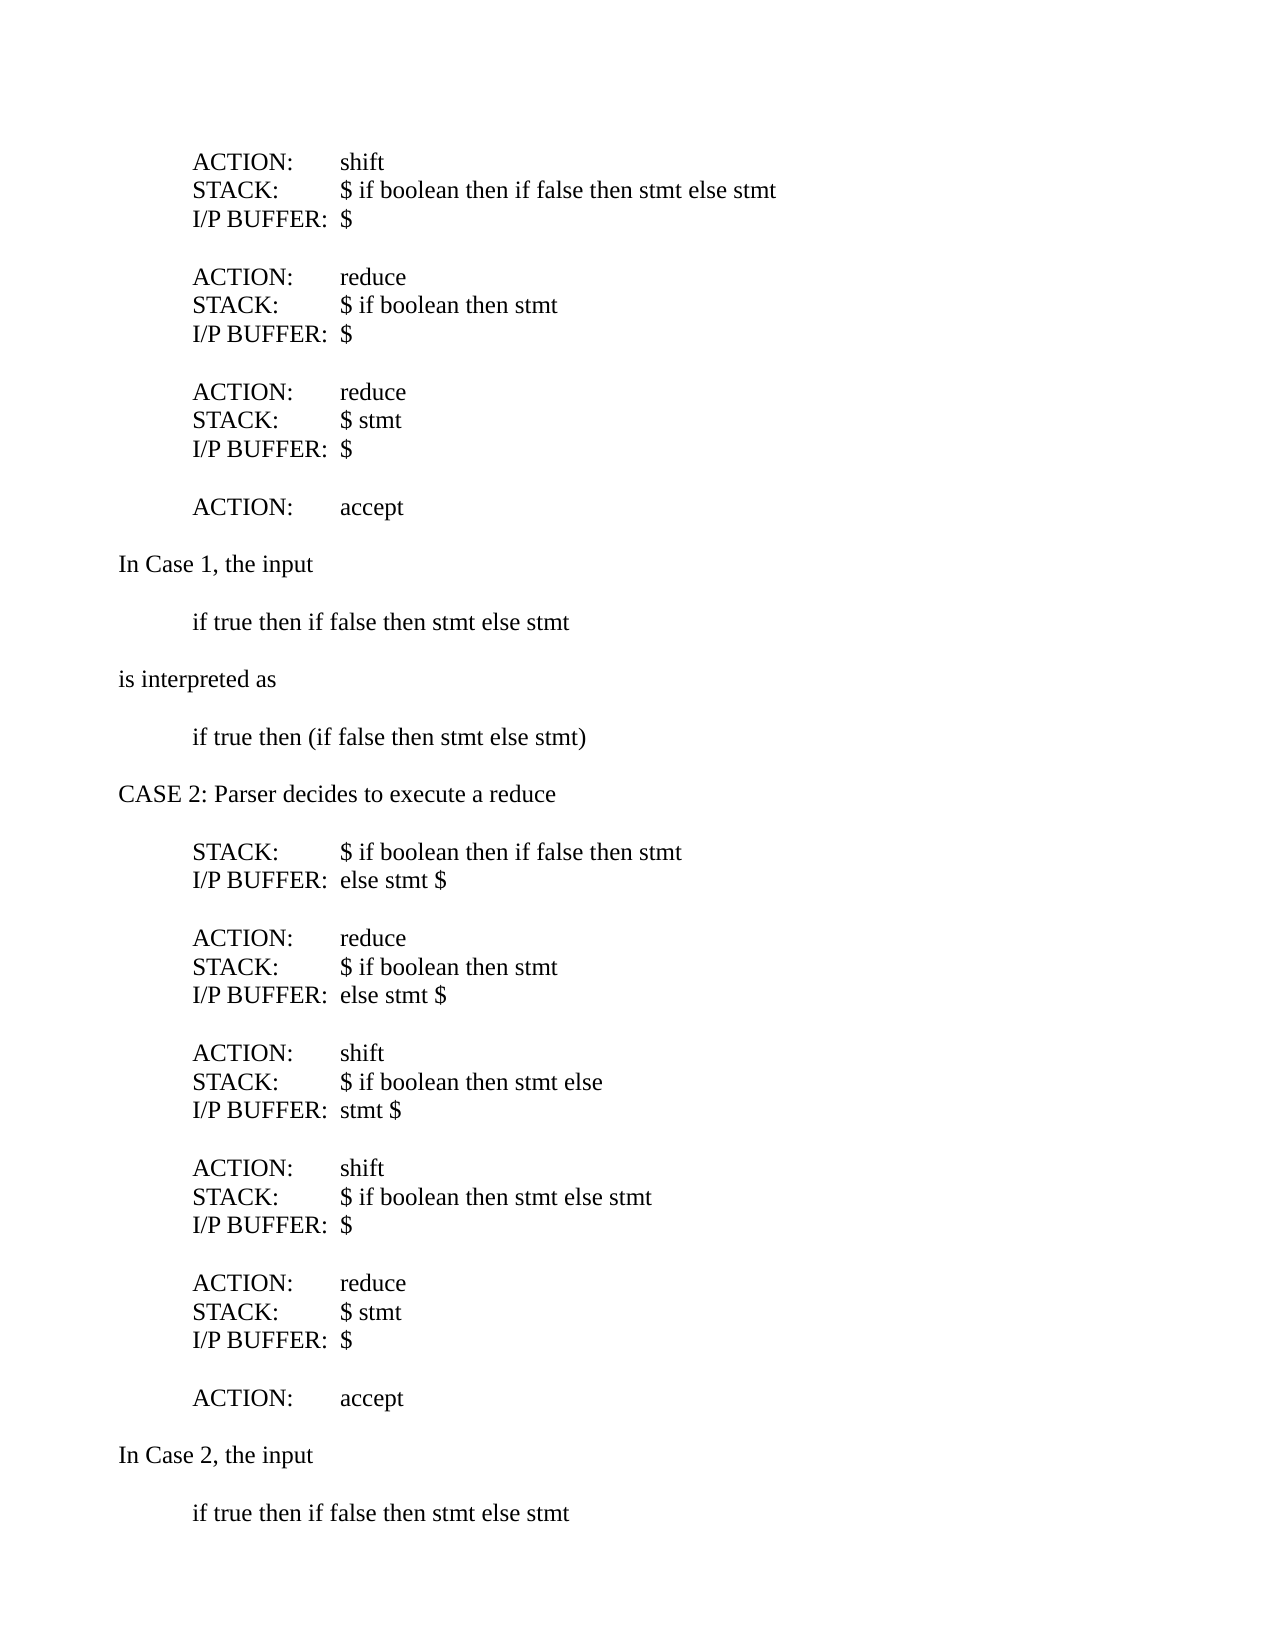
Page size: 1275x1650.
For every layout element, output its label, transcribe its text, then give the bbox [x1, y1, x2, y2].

text CASE 2: Parser decides to execute a reduce [118, 779, 1157, 808]
text STACK: $ if boolean then if false then stmt [118, 837, 1157, 866]
text I/P BUFFER: else stmt $ [118, 981, 1157, 1009]
text STACK: $ if boolean then stmt [118, 952, 1157, 981]
text ACTION: reduce [118, 1268, 1157, 1297]
text ACTION: reduce [118, 262, 1157, 291]
text ACTION: shift [118, 147, 1157, 176]
text In Case 1, the input [118, 549, 1157, 578]
text ACTION: shift [118, 1038, 1157, 1067]
text STACK: $ if boolean then stmt else stmt [118, 1182, 1157, 1211]
text I/P BUFFER: else stmt $ [118, 866, 1157, 894]
text STACK: $ stmt [118, 406, 1157, 434]
text I/P BUFFER: $ [118, 1326, 1157, 1354]
text if true then (if false then stmt else stmt) [118, 722, 1157, 751]
text ACTION: accept [118, 1383, 1157, 1412]
text I/P BUFFER: stmt $ [118, 1096, 1157, 1124]
text ACTION: accept [118, 492, 1157, 521]
text In Case 2, the input [118, 1441, 1157, 1469]
text STACK: $ if boolean then stmt else [118, 1067, 1157, 1096]
text STACK: $ if boolean then if false then stmt else stmt [118, 176, 1157, 204]
text STACK: $ if boolean then stmt [118, 291, 1157, 319]
text I/P BUFFER: $ [118, 319, 1157, 348]
text I/P BUFFER: $ [118, 434, 1157, 463]
text is interpreted as [118, 664, 1157, 693]
text I/P BUFFER: $ [118, 204, 1157, 233]
text if true then if false then stmt else stmt [118, 1498, 1157, 1527]
text if true then if false then stmt else stmt [118, 607, 1157, 636]
text ACTION: reduce [118, 923, 1157, 952]
text STACK: $ stmt [118, 1297, 1157, 1326]
text ACTION: shift [118, 1153, 1157, 1182]
text I/P BUFFER: $ [118, 1211, 1157, 1239]
text ACTION: reduce [118, 377, 1157, 406]
